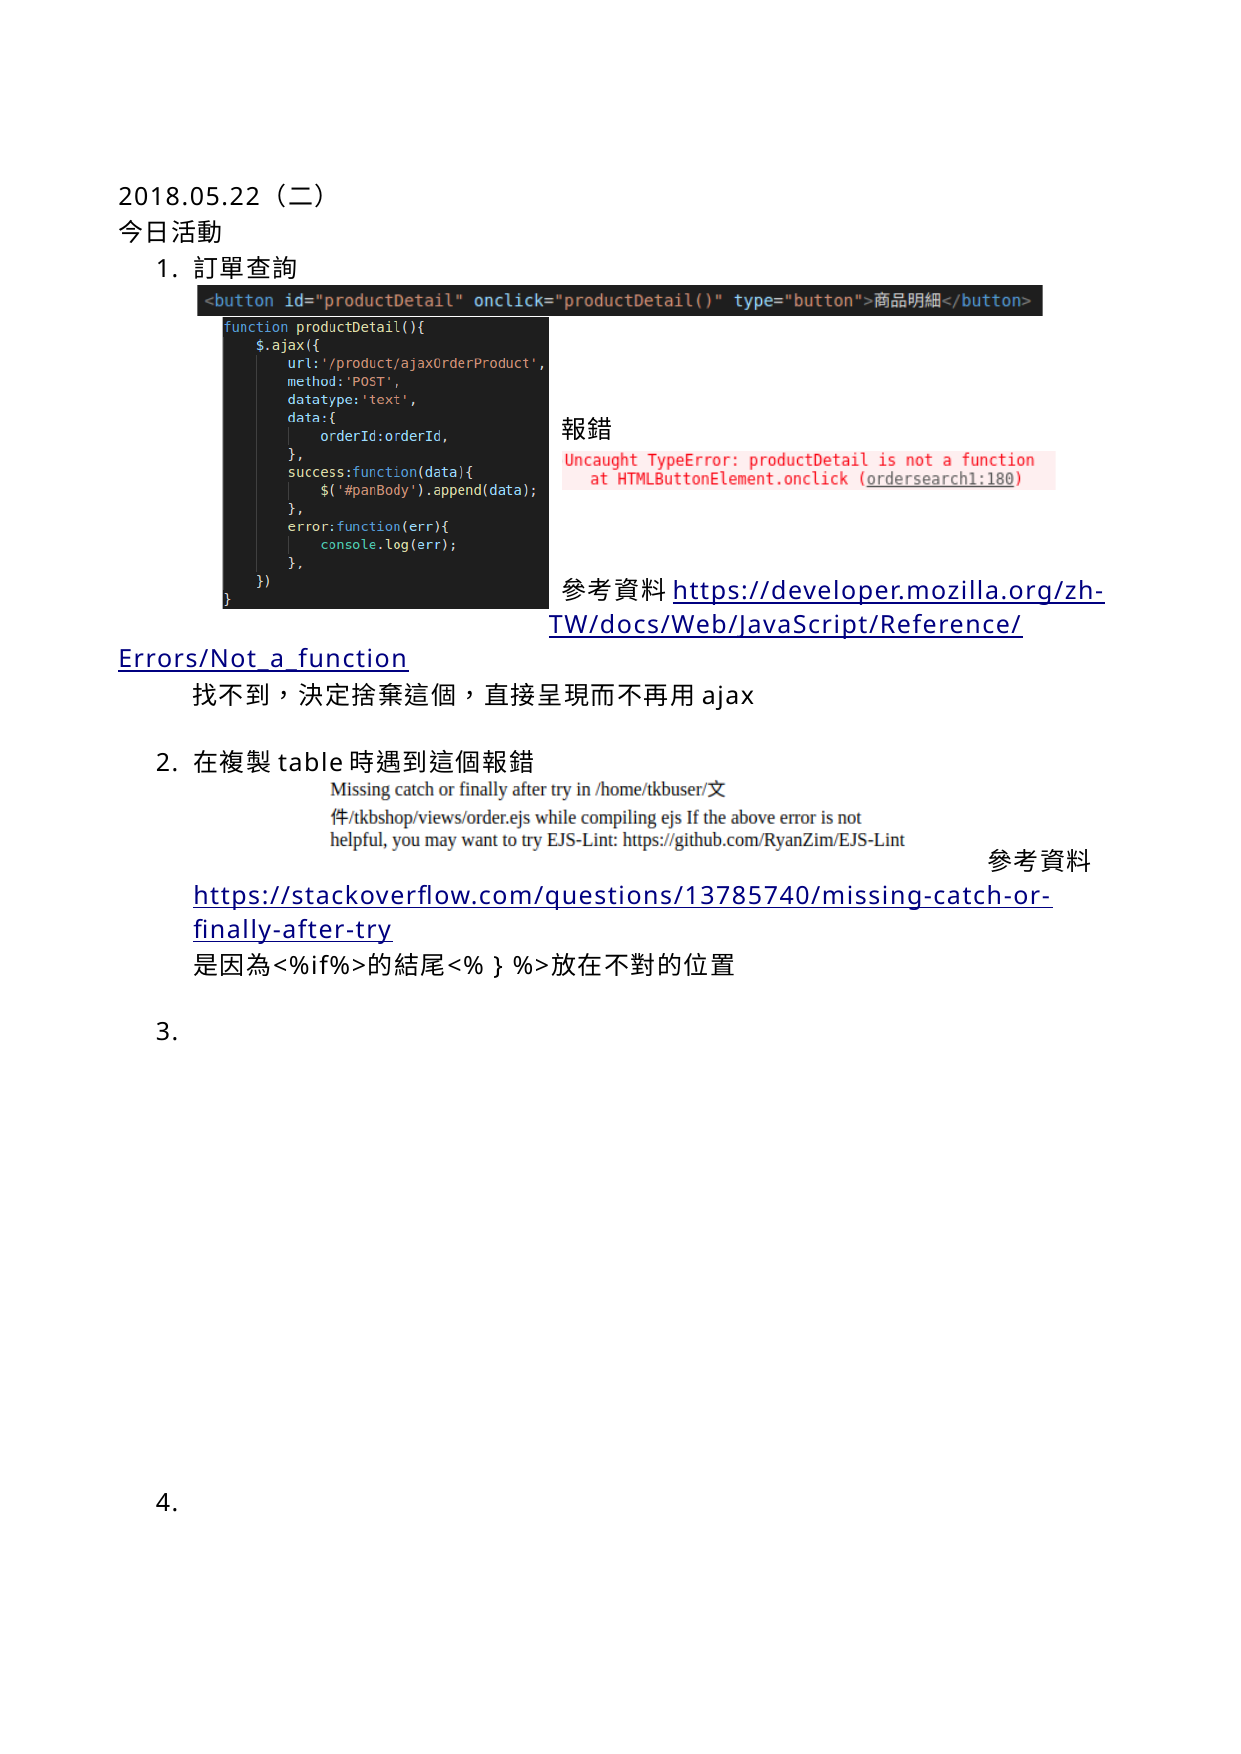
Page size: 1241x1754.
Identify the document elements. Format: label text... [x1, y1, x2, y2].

text [118, 409, 222, 446]
picture [562, 451, 1056, 490]
text 找不到，決定捨棄這個，直接呈現而不再用ajax [118, 675, 1122, 711]
text 報錯 [549, 409, 1122, 446]
list 是因為<%if%>的結尾<% } %>放在不對的位置 [156, 946, 1122, 982]
list 參考資料https://stackoverflow.com/questions/13785740/missing-catch-or-finally-after-try [156, 841, 1122, 946]
text 今日活動 [118, 213, 1122, 249]
picture [328, 778, 913, 852]
text 2018.05.22（二） [118, 176, 1122, 213]
list 在複製table時遇到這個報錯 [156, 743, 1122, 779]
picture [222, 317, 549, 609]
text 參考資料https://developer.mozilla.org/zh-TW/docs/Web/JavaScript/Reference/Errors/Not_a_function [118, 571, 1122, 675]
list 訂單查詢 [156, 249, 1122, 285]
picture [197, 285, 1043, 316]
